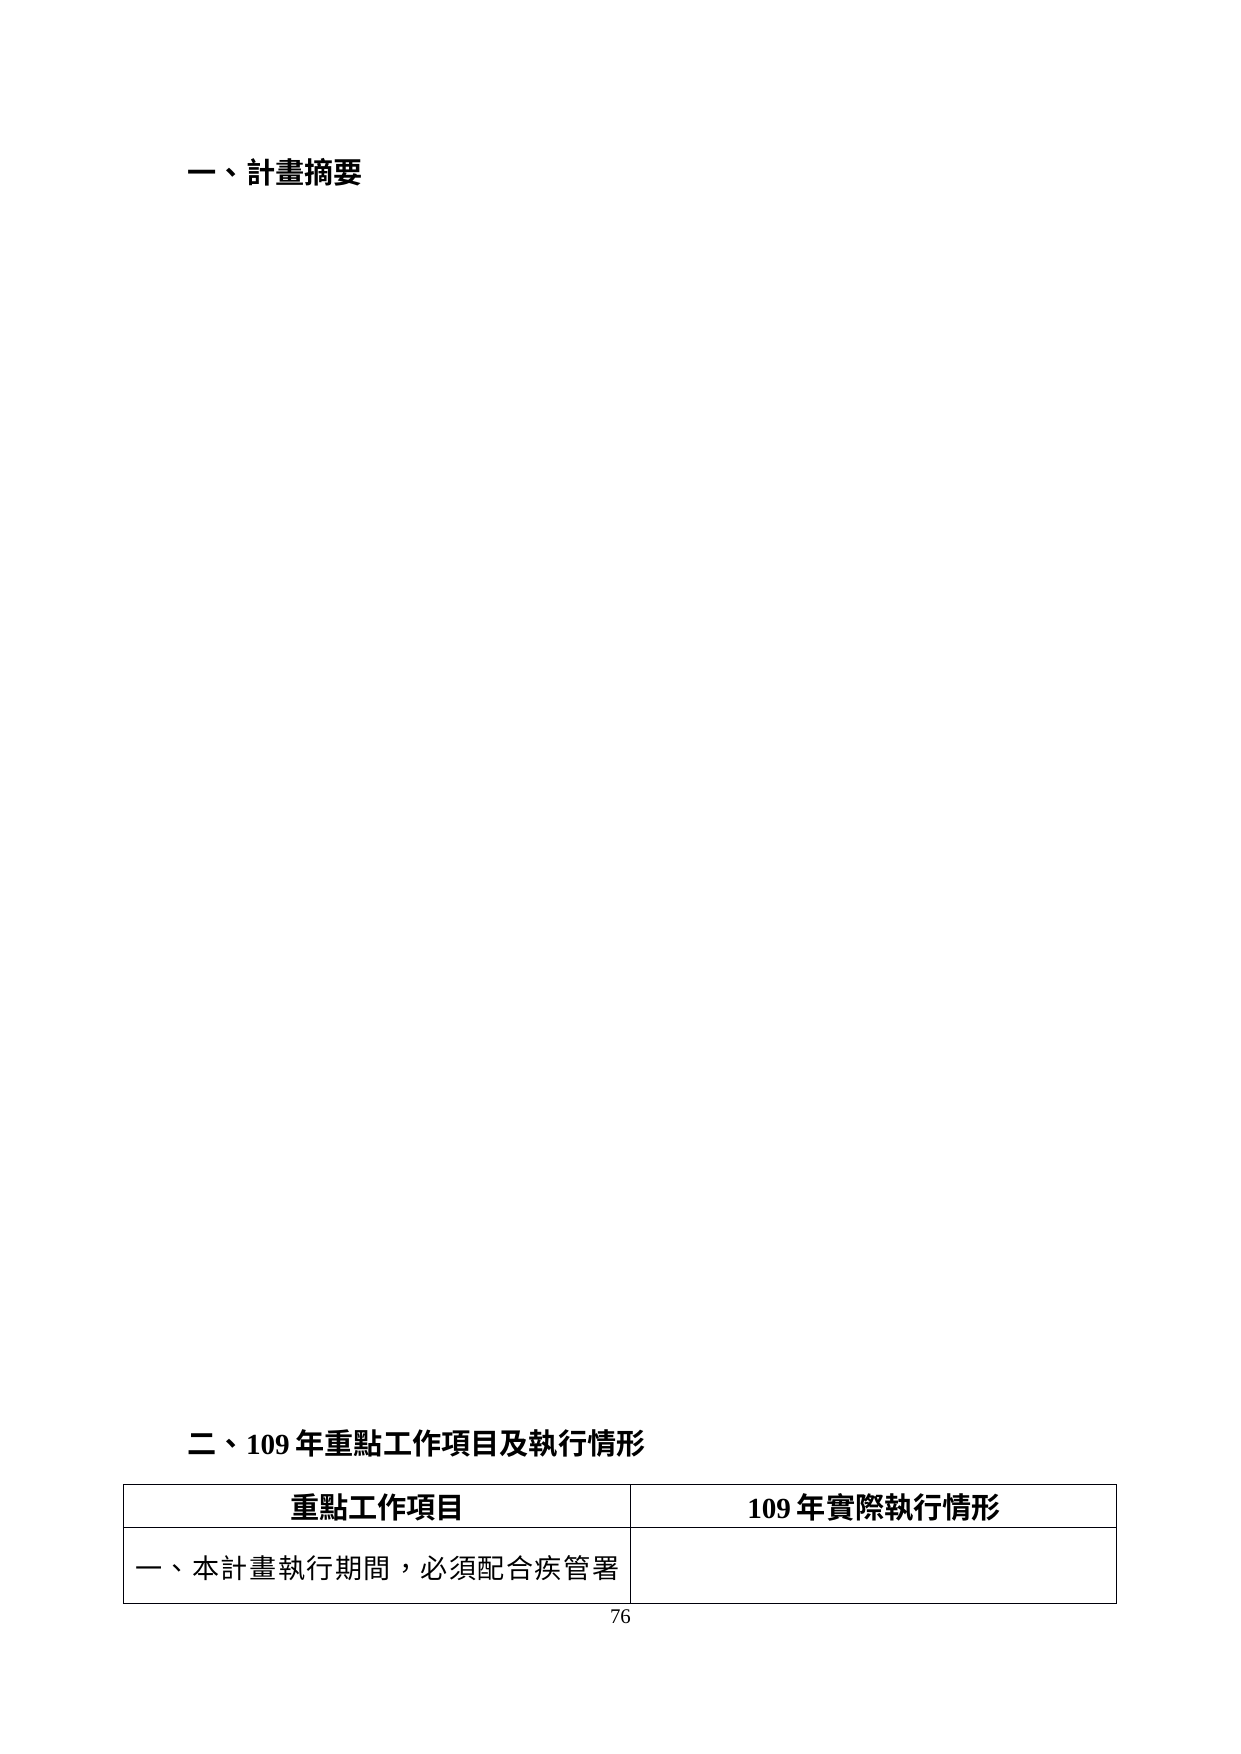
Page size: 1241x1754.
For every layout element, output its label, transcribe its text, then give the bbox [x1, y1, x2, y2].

text 一、計畫摘要 [187, 150, 1053, 192]
text 二、109年重點工作項目及執行情形 [187, 1421, 1053, 1463]
table_cell [631, 1528, 1116, 1603]
table_header 109年實際執行情形 [631, 1485, 1116, 1527]
table_cell 一、本計畫執行期間，必須配合疾管署 [124, 1528, 630, 1603]
table_header 重點工作項目 [124, 1485, 630, 1527]
